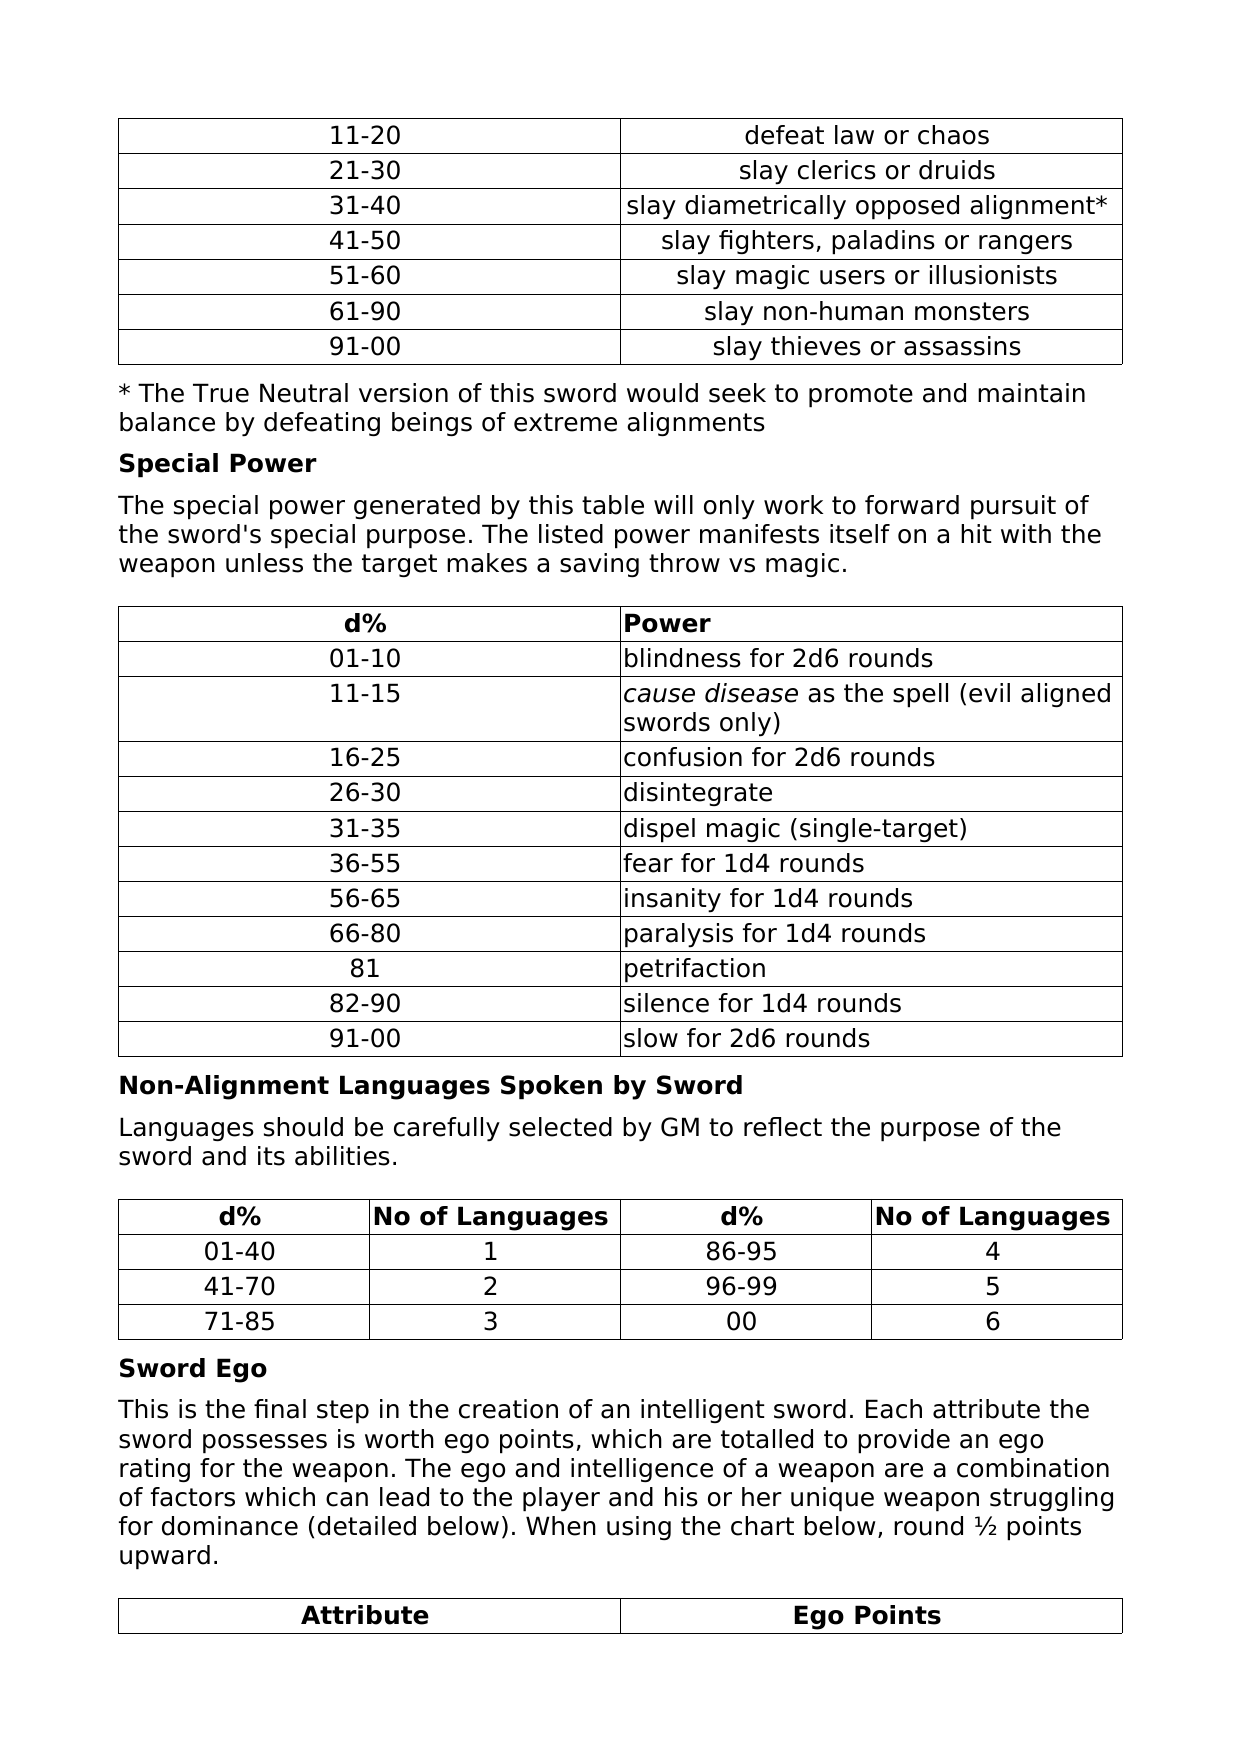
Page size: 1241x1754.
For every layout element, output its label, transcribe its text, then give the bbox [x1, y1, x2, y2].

table_cell petrifaction [621, 952, 1122, 986]
table_cell 56-65 [119, 882, 620, 916]
table_cell 91-00 [119, 330, 620, 364]
table_cell 51-60 [119, 260, 620, 294]
table_cell slay clerics or druids [621, 154, 1122, 188]
table_cell 36-55 [119, 847, 620, 881]
table_cell 5 [872, 1270, 1122, 1304]
table_header No of Languages [370, 1200, 620, 1234]
table_cell insanity for 1d4 rounds [621, 882, 1122, 916]
text Non-Alignment Languages Spoken by Sword [118, 1071, 1122, 1101]
table_cell 41-50 [119, 225, 620, 258]
table_cell 66-80 [119, 917, 620, 951]
table_cell 01-40 [119, 1235, 369, 1269]
table_cell 01-10 [119, 642, 620, 676]
table_cell 31-40 [119, 189, 620, 223]
table_cell 3 [370, 1305, 620, 1339]
table_cell slay magic users or illusionists [621, 260, 1122, 294]
table_cell 00 [621, 1305, 871, 1339]
table_cell dispel magic (single-target) [621, 812, 1122, 846]
table_cell 91-00 [119, 1022, 620, 1056]
table_cell 81 [119, 952, 620, 986]
table_header Power [621, 607, 1122, 641]
table_cell disintegrate [621, 777, 1122, 811]
table_cell 96-99 [621, 1270, 871, 1304]
table_cell slay fighters, paladins or rangers [621, 225, 1122, 258]
table_cell 31-35 [119, 812, 620, 846]
table_cell 16-25 [119, 742, 620, 776]
table_cell 21-30 [119, 154, 620, 188]
table_cell slow for 2d6 rounds [621, 1022, 1122, 1056]
text This is the final step in the creation of an intelligent sword. Each attribute the sword possesses is worth ego points, which are totalled to provide an ego rating for the weapon. The ego and intelligence of a weapon are a combination of factors which can lead to the player and his or her unique weapon struggling for dominance (detailed below). When using the chart below, round ½ points upward. [118, 1396, 1122, 1571]
table_cell paralysis for 1d4 rounds [621, 917, 1122, 951]
table_cell slay non-human monsters [621, 295, 1122, 329]
table_cell 71-85 [119, 1305, 369, 1339]
text Special Power [118, 449, 1122, 479]
table_cell cause disease as the spell (evil aligned swords only) [621, 677, 1122, 741]
table_cell fear for 1d4 rounds [621, 847, 1122, 881]
table_header Attribute [119, 1599, 620, 1633]
table_cell 6 [872, 1305, 1122, 1339]
table_header d% [119, 1200, 369, 1234]
table_header d% [621, 1200, 871, 1234]
table_cell 41-70 [119, 1270, 369, 1304]
table_cell slay thieves or assassins [621, 330, 1122, 364]
table_cell 2 [370, 1270, 620, 1304]
table_cell 86-95 [621, 1235, 871, 1269]
text Sword Ego [118, 1354, 1122, 1383]
table_cell 26-30 [119, 777, 620, 811]
table_cell 1 [370, 1235, 620, 1269]
text The special power generated by this table will only work to forward pursuit of the sword's special purpose. The listed power manifests itself on a hit with the weapon unless the target makes a saving throw vs magic. [118, 491, 1122, 579]
table_header d% [119, 607, 620, 641]
table_cell 61-90 [119, 295, 620, 329]
text Languages should be carefully selected by GM to reflect the purpose of the sword and its abilities. [118, 1113, 1122, 1171]
table_cell slay diametrically opposed alignment* [621, 189, 1122, 223]
table_cell confusion for 2d6 rounds [621, 742, 1122, 776]
table_cell 11-20 [119, 119, 620, 153]
text * The True Neutral version of this sword would seek to promote and maintain balance by defeating beings of extreme alignments [118, 379, 1122, 437]
table_cell silence for 1d4 rounds [621, 987, 1122, 1021]
table_header No of Languages [872, 1200, 1122, 1234]
table_cell 82-90 [119, 987, 620, 1021]
table_cell defeat law or chaos [621, 119, 1122, 153]
table_cell blindness for 2d6 rounds [621, 642, 1122, 676]
table_cell 11-15 [119, 677, 620, 741]
table_header Ego Points [621, 1599, 1122, 1633]
table_cell 4 [872, 1235, 1122, 1269]
